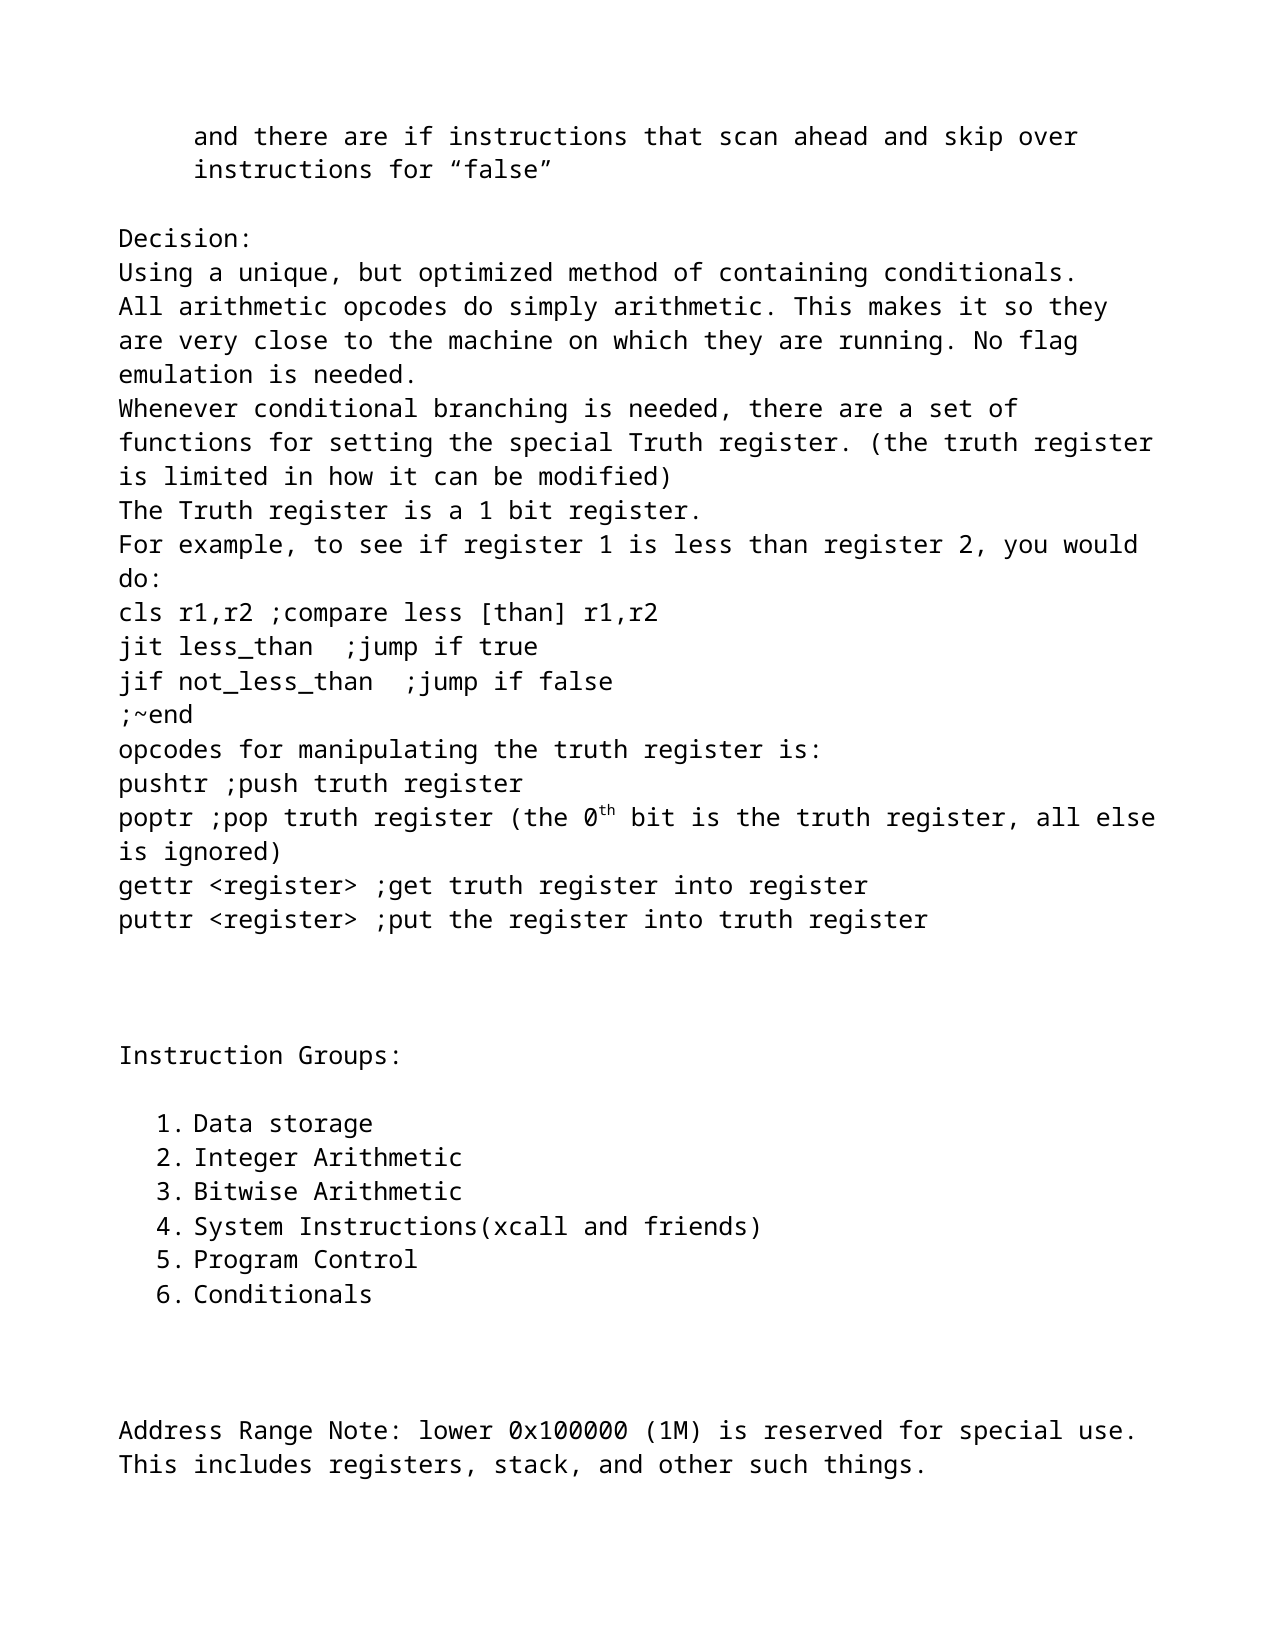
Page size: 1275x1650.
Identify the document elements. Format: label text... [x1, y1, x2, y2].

text gettr <register> ;get truth register into register [118, 867, 1157, 902]
list Bitwise Arithmetic [156, 1174, 1157, 1208]
list System Instructions(xcall and friends) [156, 1208, 1157, 1242]
text puttr <register> ;put the register into truth register [118, 902, 1157, 936]
text Instruction Groups: [118, 1038, 1157, 1072]
list Data storage [156, 1106, 1157, 1140]
text The Truth register is a 1 bit register. [118, 493, 1157, 527]
text For example, to see if register 1 is less than register 2, you would do: [118, 527, 1157, 595]
text jif not_less_than ;jump if false [118, 663, 1157, 697]
list Integer Arithmetic [156, 1140, 1157, 1174]
list and there are if instructions that scan ahead and skip over instructions for “false” [156, 118, 1157, 186]
text ;~end [118, 697, 1157, 731]
text Using a unique, but optimized method of containing conditionals. [118, 254, 1157, 288]
text pushtr ;push truth register [118, 765, 1157, 799]
text Address Range Note: lower 0x100000 (1M) is reserved for special use. This includes registers, stack, and other such things. [118, 1412, 1157, 1481]
text jit less_than ;jump if true [118, 629, 1157, 663]
text All arithmetic opcodes do simply arithmetic. This makes it so they are very close to the machine on which they are running. No flag emulation is needed. [118, 288, 1157, 391]
text cls r1,r2 ;compare less [than] r1,r2 [118, 595, 1157, 629]
list Conditionals [156, 1276, 1157, 1310]
text opcodes for manipulating the truth register is: [118, 731, 1157, 765]
text Decision: [118, 220, 1157, 254]
text poptr ;pop truth register (the 0th bit is the truth register, all else is ignored) [118, 799, 1157, 867]
text Whenever conditional branching is needed, there are a set of functions for setting the special Truth register. (the truth register is limited in how it can be modified) [118, 391, 1157, 493]
list Program Control [156, 1242, 1157, 1276]
